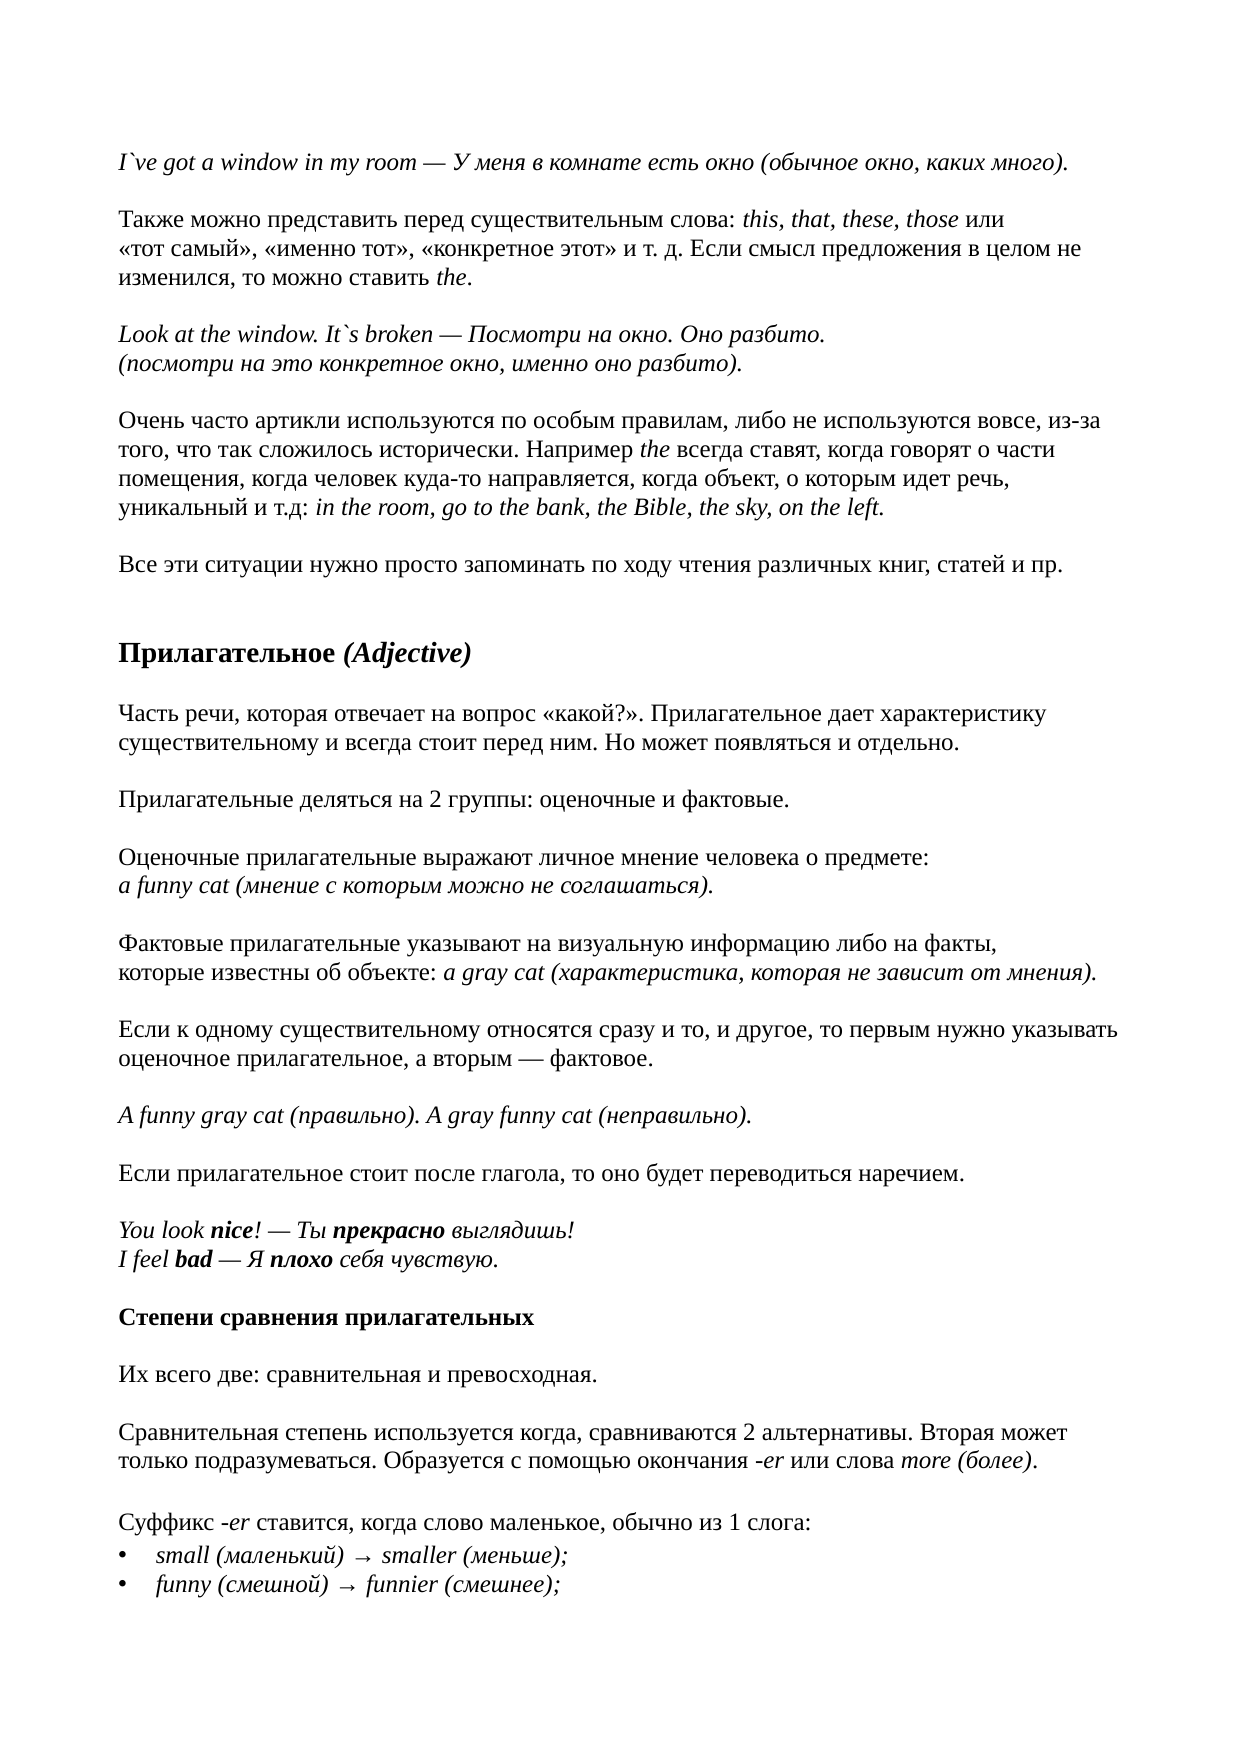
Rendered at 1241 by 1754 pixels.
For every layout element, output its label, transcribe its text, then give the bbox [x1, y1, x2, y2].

list small (маленький) → smaller (меньше); [118, 1540, 1122, 1569]
text Также можно представить перед существительным слова: this, that, these, those или [118, 204, 1122, 233]
text Прилагательные деляться на 2 группы: оценочные и фактовые. [118, 784, 1122, 813]
text You look nice! — Ты прекрасно выглядишь! [118, 1215, 1122, 1244]
text Если к одному существительному относятся сразу и то, и другое, то первым нужно указывать оценочное прилагательное, а вторым — фактовое. [118, 1014, 1122, 1072]
text Look at the window. It`s broken — Посмотри на окно. Оно разбито. [118, 319, 1122, 348]
text Их всего две: сравнительная и превосходная. [118, 1359, 1122, 1388]
text Если прилагательное стоит после глагола, то оно будет переводиться наречием. [118, 1158, 1122, 1187]
list funny (смешной) → funnier (смешнее); [118, 1569, 1122, 1598]
text Все эти ситуации нужно просто запоминать по ходу чтения различных книг, статей и пр. [118, 549, 1122, 578]
text Часть речи, которая отвечает на вопрос «какой?». Прилагательное дает характеристику существительному и всегда стоит перед ним. Но может появляться и отдельно. [118, 698, 1122, 755]
text Суффикс -er ставится, когда слово маленькое, обычно из 1 слога: [118, 1507, 1122, 1536]
text Оценочные прилагательные выражают личное мнение человека о предмете: [118, 842, 1122, 870]
text Степени сравнения прилагательных [118, 1302, 1122, 1330]
text a funny cat (мнение с которым можно не соглашаться). [118, 870, 1122, 899]
text Очень часто артикли используются по особым правилам, либо не используются вовсе, из-за того, что так сложилось исторически. Например the всегда ставят, когда говорят о части помещения, когда человек куда-то направляется, когда объект, о которым идет речь, уникальный и т.д: in the room, go to the bank, the Bible, the sky, on the left. [118, 406, 1122, 521]
text I`ve got a window in my room — У меня в комнате есть окно (обычное окно, каких много). [118, 147, 1122, 176]
text A funny gray cat (правильно). A gray funny cat (неправильно). [118, 1100, 1122, 1129]
text Фактовые прилагательные указывают на визуальную информацию либо на факты, [118, 928, 1122, 957]
text (посмотри на это конкретное окно, именно оно разбито). [118, 348, 1122, 377]
text Прилагательное (Adjective) [118, 636, 1122, 669]
text «тот самый», «именно тот», «конкретное этот» и т. д. Если смысл предложения в целом не изменился, то можно ставить the. [118, 233, 1122, 291]
text Сравнительная степень используется когда, сравниваются 2 альтернативы. Вторая может только подразумеваться. Образуется с помощью окончания -er или слова more (более). [118, 1417, 1122, 1474]
text которые известны об объекте: a gray cat (характеристика, которая не зависит от мнения). [118, 957, 1122, 985]
text I feel bad — Я плохо себя чувствую. [118, 1244, 1122, 1273]
